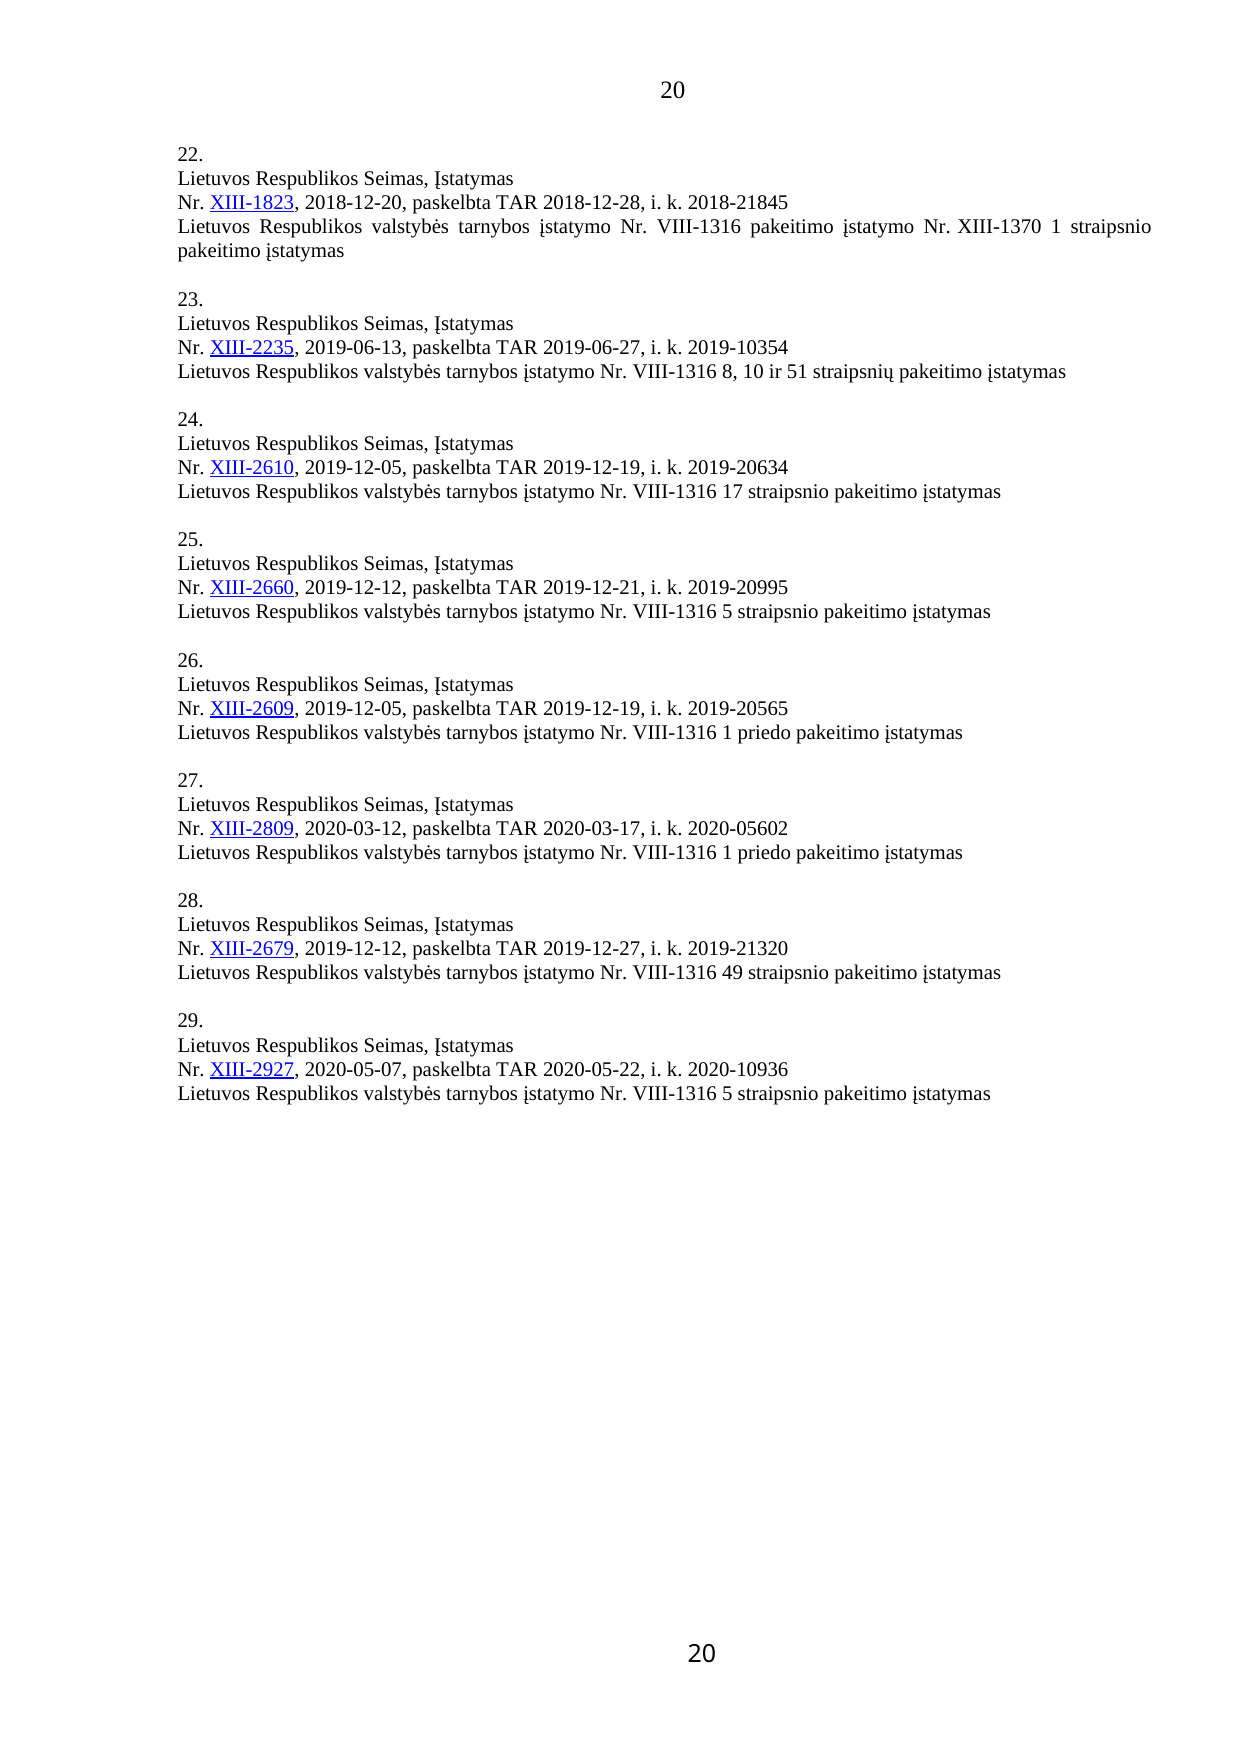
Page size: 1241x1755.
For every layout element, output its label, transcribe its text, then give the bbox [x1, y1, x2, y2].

text 23. [177, 287, 1152, 311]
text 28. [177, 888, 1152, 912]
text 26. [177, 647, 1152, 672]
text 29. [177, 1008, 1152, 1032]
text 22. [177, 142, 1152, 166]
text Lietuvos Respublikos Seimas, Įstatymas [177, 431, 1152, 455]
text Nr. XIII-2235, 2019-06-13, paskelbta TAR 2019-06-27, i. k. 2019-10354 [177, 335, 1152, 359]
text Nr. XIII-2927, 2020-05-07, paskelbta TAR 2020-05-22, i. k. 2020-10936 [177, 1057, 1152, 1081]
text 24. [177, 407, 1152, 431]
text Lietuvos Respublikos valstybės tarnybos įstatymo Nr. VIII-1316 1 priedo pakeitimo įstatymas [177, 840, 1152, 864]
text Nr. XIII-1823, 2018-12-20, paskelbta TAR 2018-12-28, i. k. 2018-21845 [177, 190, 1152, 214]
text Lietuvos Respublikos Seimas, Įstatymas [177, 311, 1152, 335]
text 25. [177, 527, 1152, 551]
text Lietuvos Respublikos Seimas, Įstatymas [177, 912, 1152, 936]
text Lietuvos Respublikos valstybės tarnybos įstatymo Nr. VIII-1316 8, 10 ir 51 straipsnių pakeitimo įstatymas [177, 359, 1152, 383]
text Nr. XIII-2610, 2019-12-05, paskelbta TAR 2019-12-19, i. k. 2019-20634 [177, 455, 1152, 479]
text Nr. XIII-2809, 2020-03-12, paskelbta TAR 2020-03-17, i. k. 2020-05602 [177, 816, 1152, 840]
text Lietuvos Respublikos Seimas, Įstatymas [177, 1032, 1152, 1057]
text Lietuvos Respublikos Seimas, Įstatymas [177, 166, 1152, 190]
text Lietuvos Respublikos valstybės tarnybos įstatymo Nr. VIII-1316 5 straipsnio pakeitimo įstatymas [177, 1081, 1152, 1105]
text Lietuvos Respublikos Seimas, Įstatymas [177, 672, 1152, 696]
text Lietuvos Respublikos valstybės tarnybos įstatymo Nr. VIII-1316 1 priedo pakeitimo įstatymas [177, 720, 1152, 744]
text Lietuvos Respublikos Seimas, Įstatymas [177, 792, 1152, 816]
text Lietuvos Respublikos valstybės tarnybos įstatymo Nr. VIII-1316 49 straipsnio pakeitimo įstatymas [177, 960, 1152, 984]
text Lietuvos Respublikos valstybės tarnybos įstatymo Nr. VIII-1316 pakeitimo įstatymo Nr. XIII-1370 1 straipsnio pakeitimo įstatymas [177, 214, 1152, 262]
text Nr. XIII-2660, 2019-12-12, paskelbta TAR 2019-12-21, i. k. 2019-20995 [177, 575, 1152, 599]
text Nr. XIII-2679, 2019-12-12, paskelbta TAR 2019-12-27, i. k. 2019-21320 [177, 936, 1152, 960]
text Lietuvos Respublikos Seimas, Įstatymas [177, 551, 1152, 575]
text Lietuvos Respublikos valstybės tarnybos įstatymo Nr. VIII-1316 17 straipsnio pakeitimo įstatymas [177, 479, 1152, 503]
text Lietuvos Respublikos valstybės tarnybos įstatymo Nr. VIII-1316 5 straipsnio pakeitimo įstatymas [177, 599, 1152, 623]
text Nr. XIII-2609, 2019-12-05, paskelbta TAR 2019-12-19, i. k. 2019-20565 [177, 696, 1152, 720]
text 27. [177, 768, 1152, 792]
